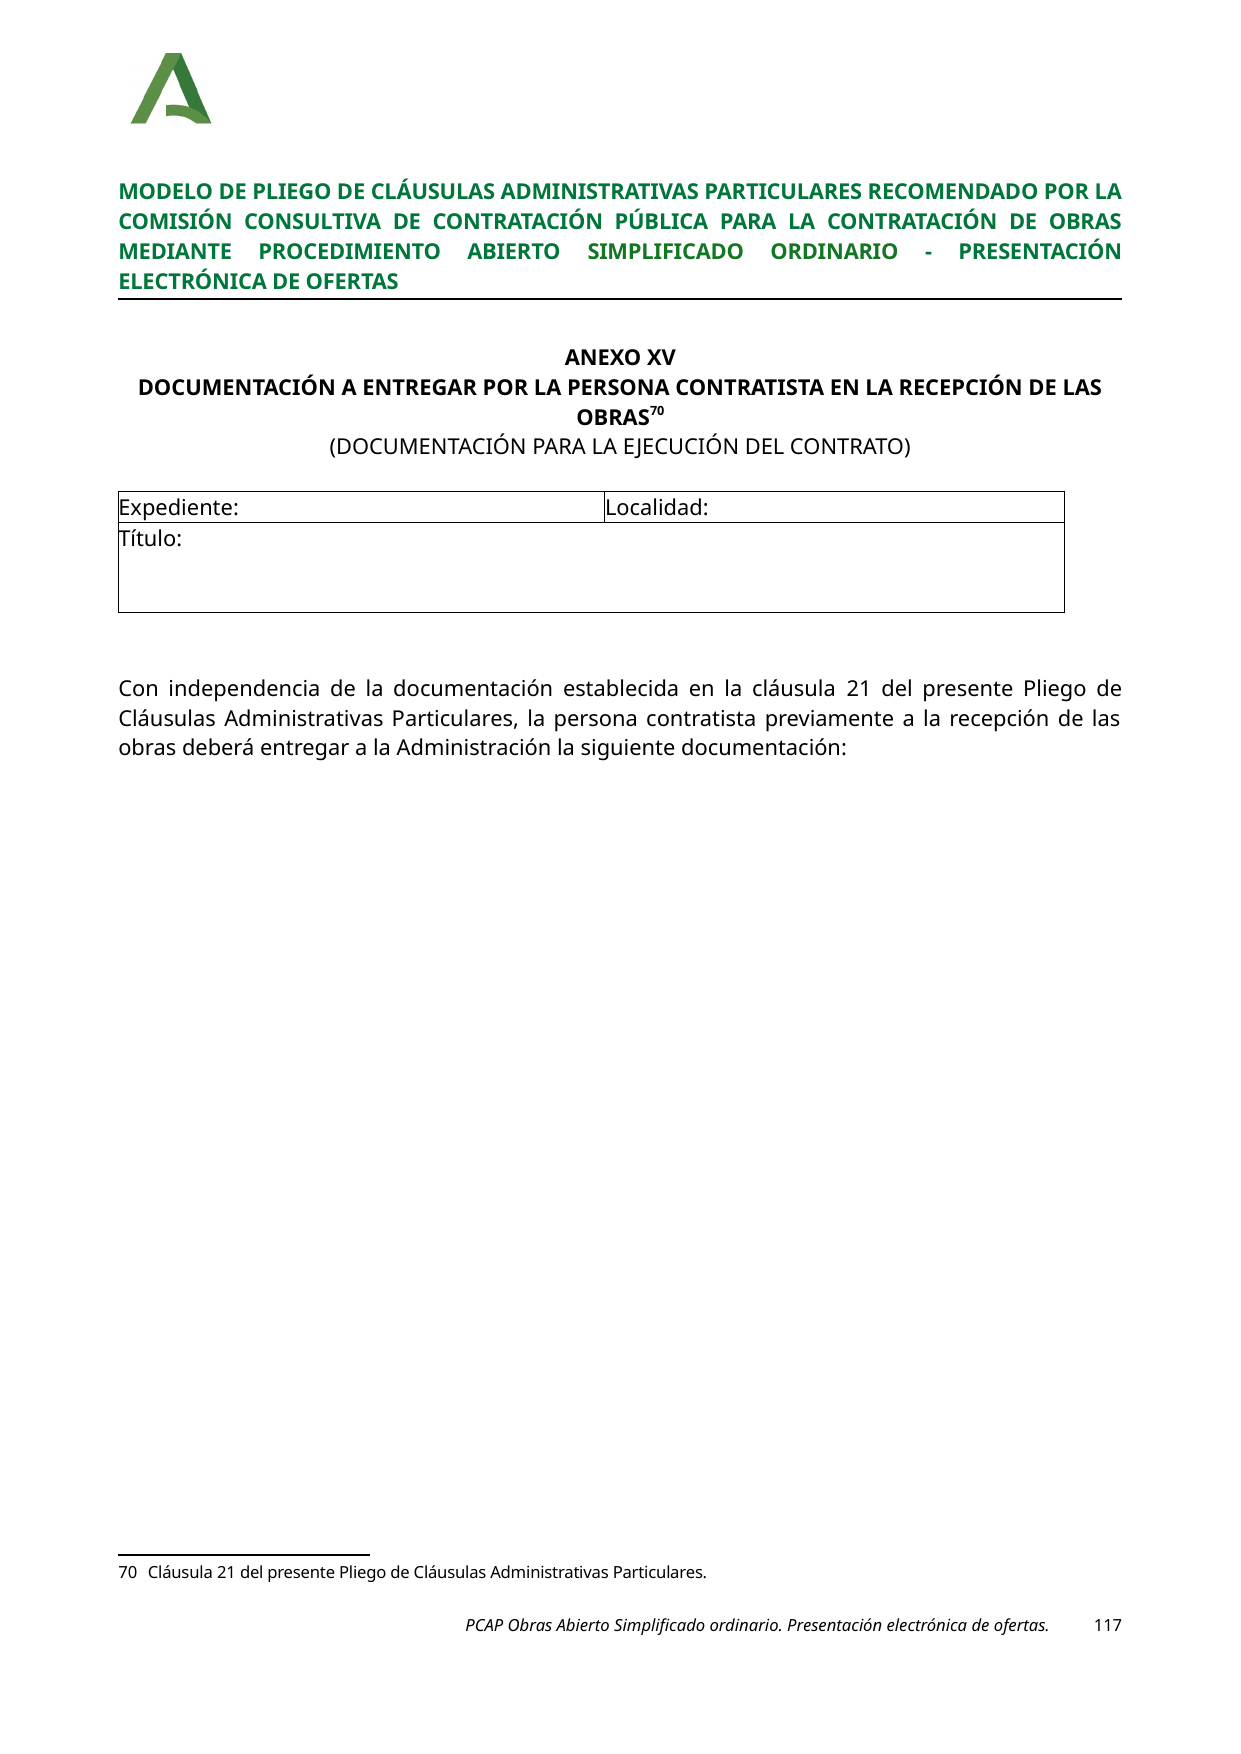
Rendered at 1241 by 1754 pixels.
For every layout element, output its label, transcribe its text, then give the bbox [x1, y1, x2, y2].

table_header [295, 492, 604, 522]
table_cell [295, 523, 1064, 612]
text (DOCUMENTACIÓN PARA LA EJECUCIÓN DEL CONTRATO) [118, 431, 1122, 461]
table_header Expediente: [119, 492, 295, 522]
table_header [738, 492, 1064, 522]
text MODELO DE PLIEGO DE CLÁUSULAS ADMINISTRATIVAS PARTICULARES RECOMENDADO POR LA COMISIÓN CONSULTIVA DE CONTRATACIÓN PÚBLICA PARA LA CONTRATACIÓN DE OBRAS MEDIANTE PROCEDIMIENTO ABIERTO SIMPLIFICADO ORDINARIO - PRESENTACIÓN ELECTRÓNICA DE OFERTAS [118, 176, 1122, 298]
text ANEXO XV [118, 342, 1122, 372]
table_cell Título: [119, 523, 295, 612]
table_header Localidad: [605, 492, 738, 522]
picture [127, 48, 216, 128]
text Cláusula 21 del presente Pliego de Cláusulas Administrativas Particulares. [118, 1561, 1122, 1584]
text DOCUMENTACIÓN A ENTREGAR POR LA PERSONA CONTRATISTA EN LA RECEPCIÓN DE LAS OBRAS [118, 372, 1122, 431]
text Con independencia de la documentación establecida en la cláusula 21 del presente Pliego de Cláusulas Administrativas Particulares, la persona contratista previamente a la recepción de las obras deberá entregar a la Administración la siguiente documentación: [118, 673, 1122, 762]
